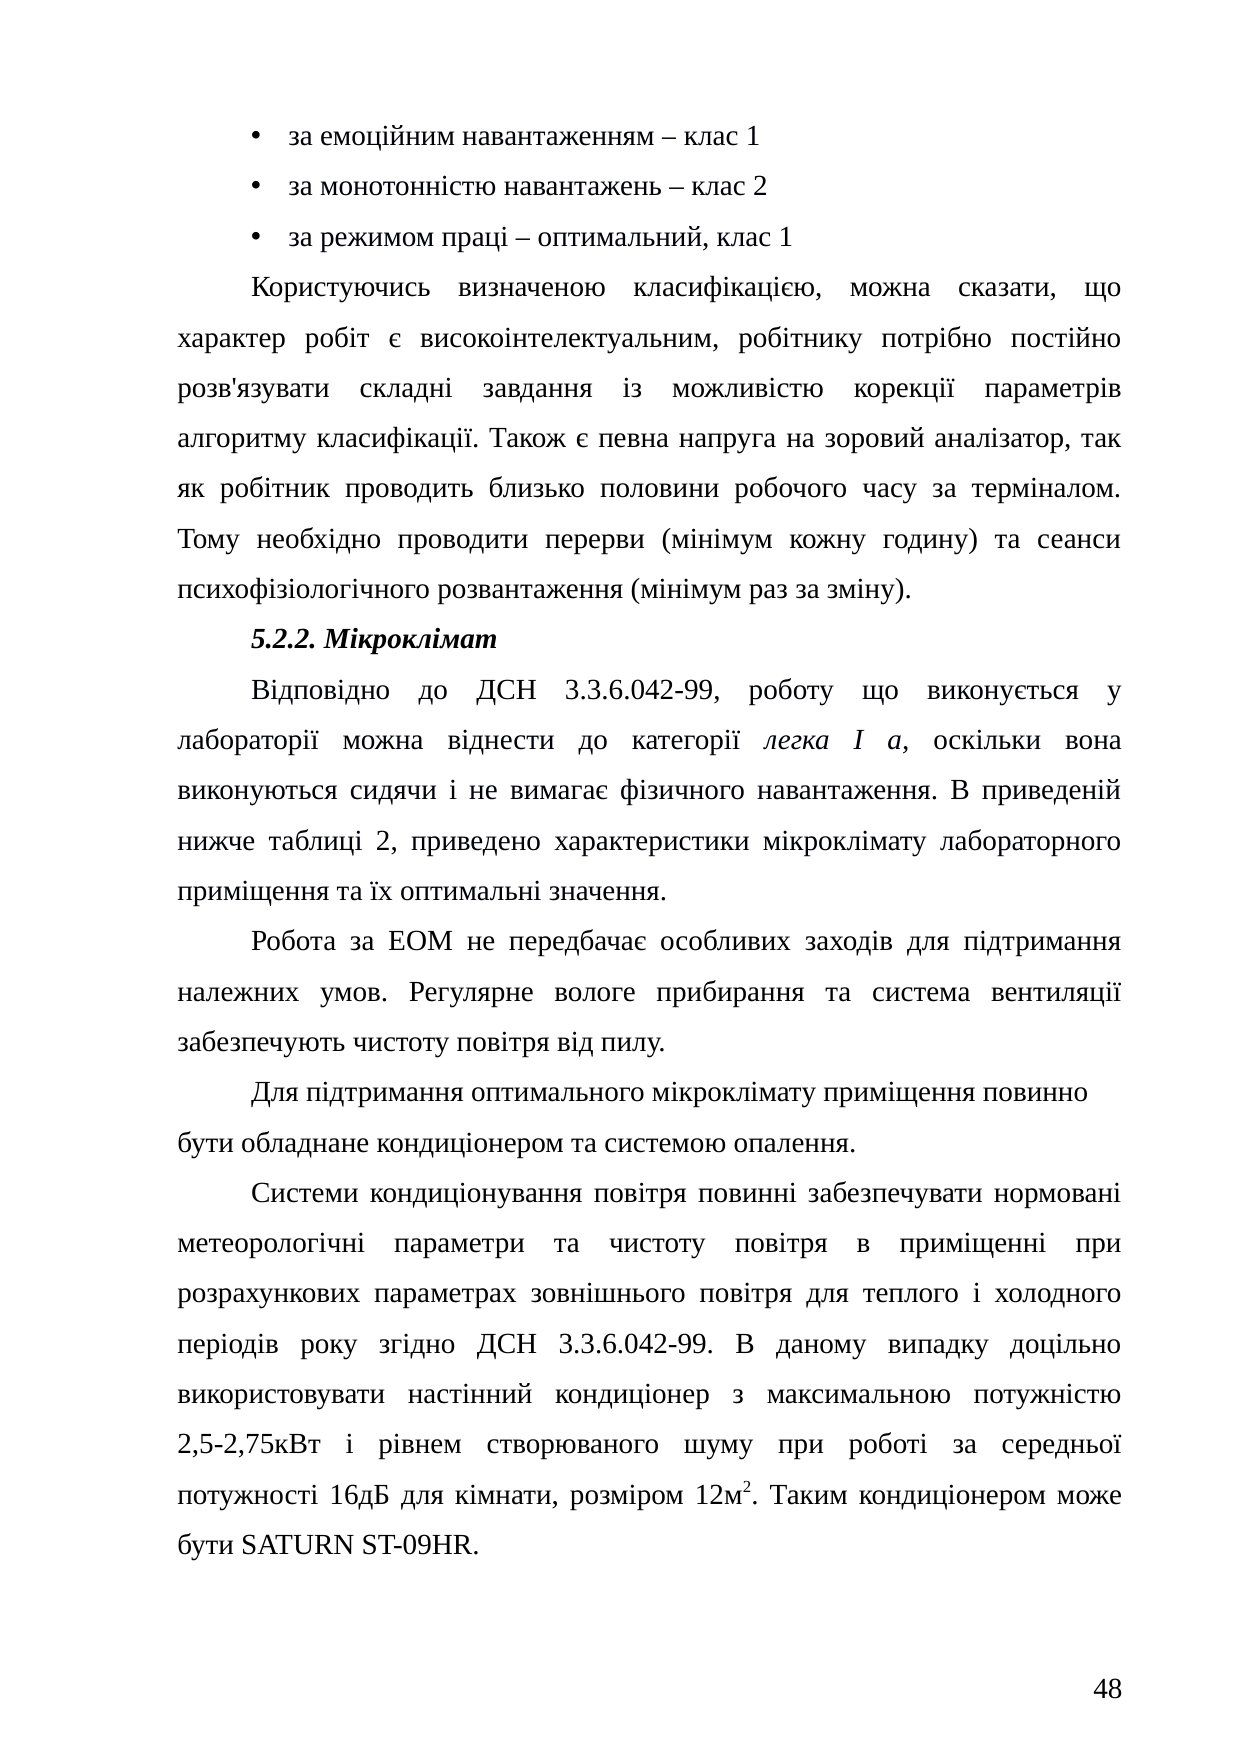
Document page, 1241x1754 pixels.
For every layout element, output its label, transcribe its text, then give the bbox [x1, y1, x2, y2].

text Користуючись визначеною класифікацією, можна сказати, що характер робіт є високоінтелектуальним, робітнику потрібно постійно розв'язувати складні завдання із можливістю корекції параметрів алгоритму класифікації. Також є певна напруга на зоровий аналізатор, так як робітник проводить близько половини робочого часу за терміналом. Тому необхідно проводити перерви (мінімум кожну годину) та сеанси психофізіологічного розвантаження (мінімум раз за зміну). [177, 269, 1122, 605]
list за монотонністю навантажень – клас 2 [251, 168, 1122, 202]
text Для підтримання оптимального мікроклімату приміщення повинно бути обладнане кондиціонером та системою опалення. [177, 1074, 1122, 1158]
text Системи кондиціонування повітря повинні забезпечувати нормовані метеорологічні параметри та чистоту повітря в приміщенні при розрахункових параметрах зовнішнього повітря для теплого і холодного періодів року згідно ДСН 3.3.6.042-99. В даному випадку доцільно використовувати настінний кондиціонер з максимальною потужністю 2,5-2,75кВт і рівнем створюваного шуму при роботі за середньої потужності 16дБ для кімнати, розміром 12м2. Таким кондиціонером може бути SATURN ST-09HR. [177, 1175, 1122, 1561]
list за режимом праці – оптимальний, клас 1 [251, 219, 1122, 253]
text 5.2.2. Мікроклімат [177, 622, 1122, 655]
text Робота за ЕОМ не передбачає особливих заходів для підтримання належних умов. Регулярне вологе прибирання та система вентиляції забезпечують чистоту повітря від пилу. [177, 923, 1122, 1058]
list за емоційним навантаженням – клас 1 [251, 118, 1122, 152]
text Відповідно до ДСН 3.3.6.042-99, роботу що виконується у лабораторії можна віднести до категорії легка І a, оскільки вона виконуються сидячи і не вимагає фізичного навантаження. В приведеній нижче таблиці 2, приведено характеристики мікроклімату лабораторного приміщення та їх оптимальні значення. [177, 672, 1122, 907]
